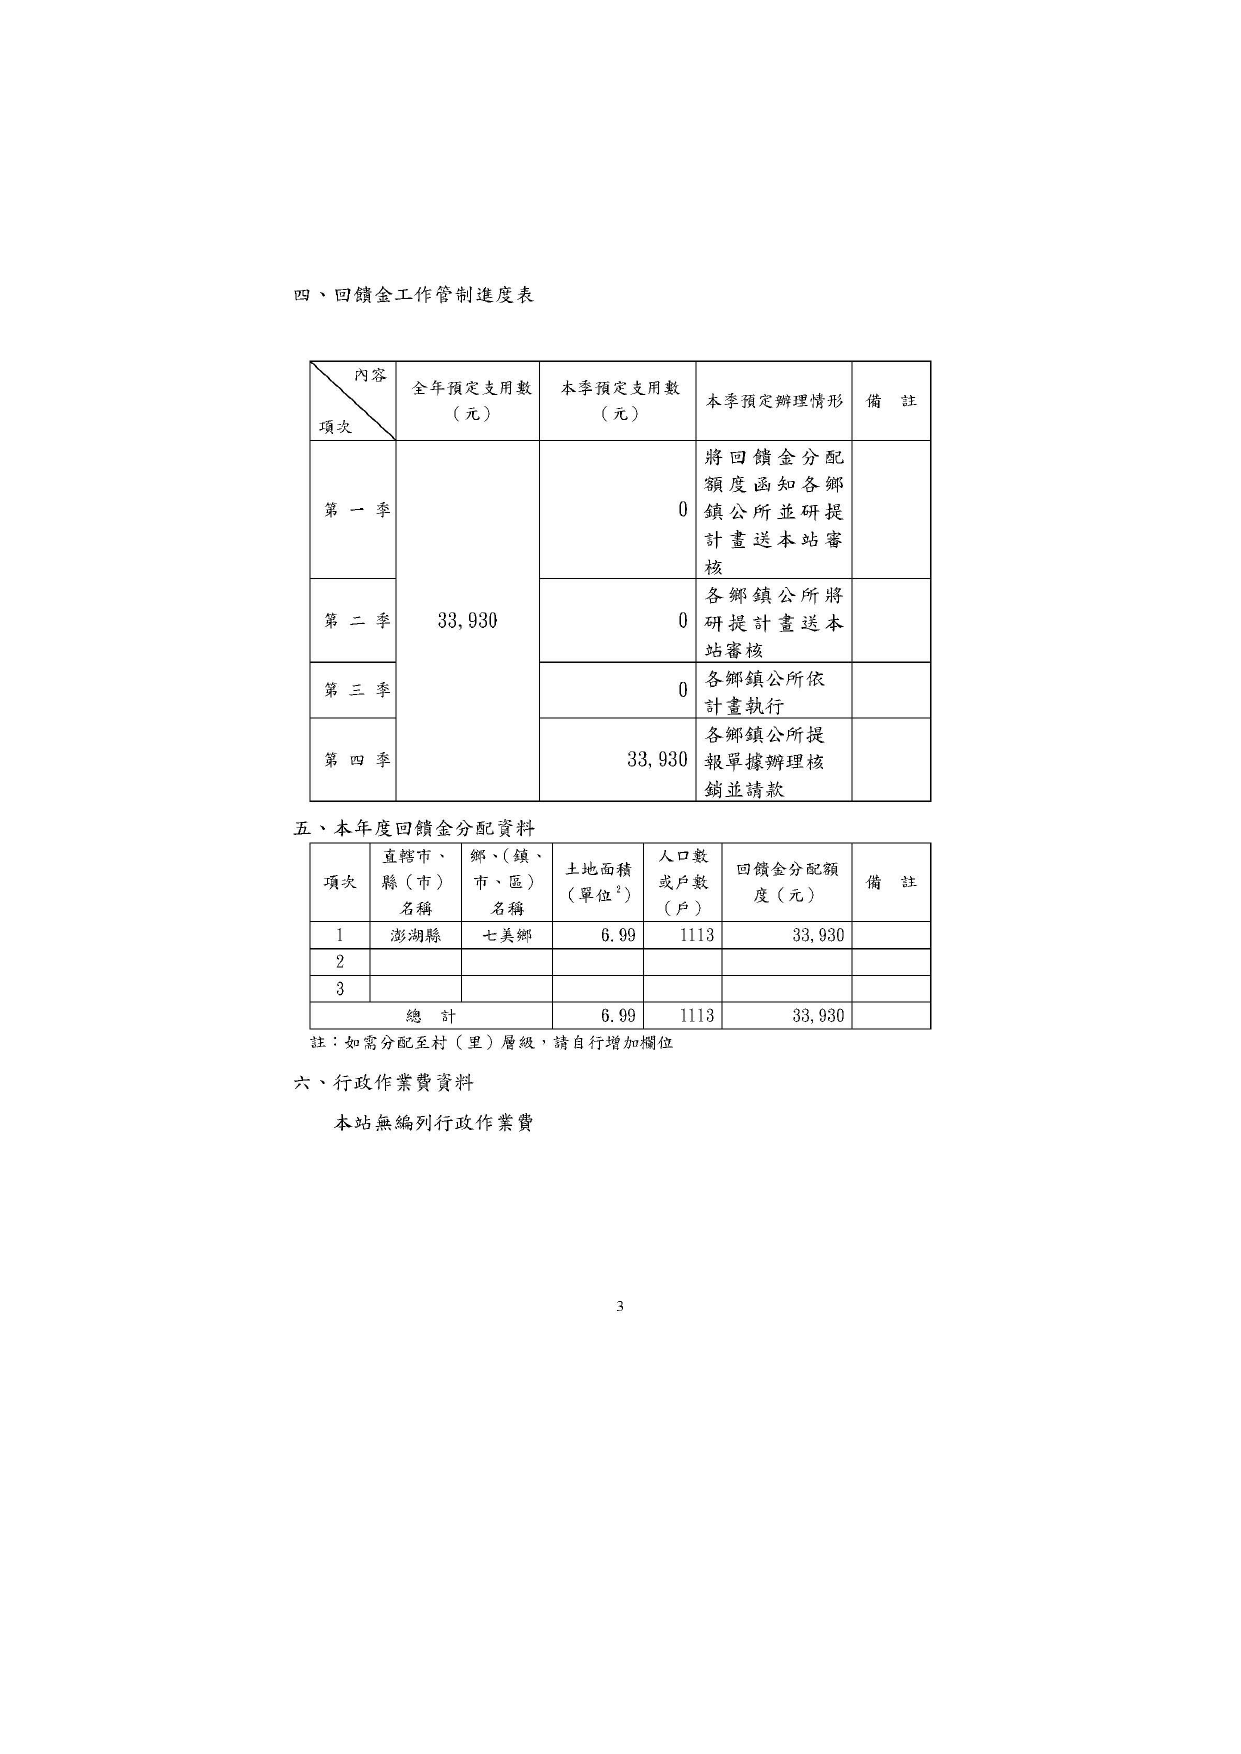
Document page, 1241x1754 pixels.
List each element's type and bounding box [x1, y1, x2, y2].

picture [189, 166, 1051, 1386]
